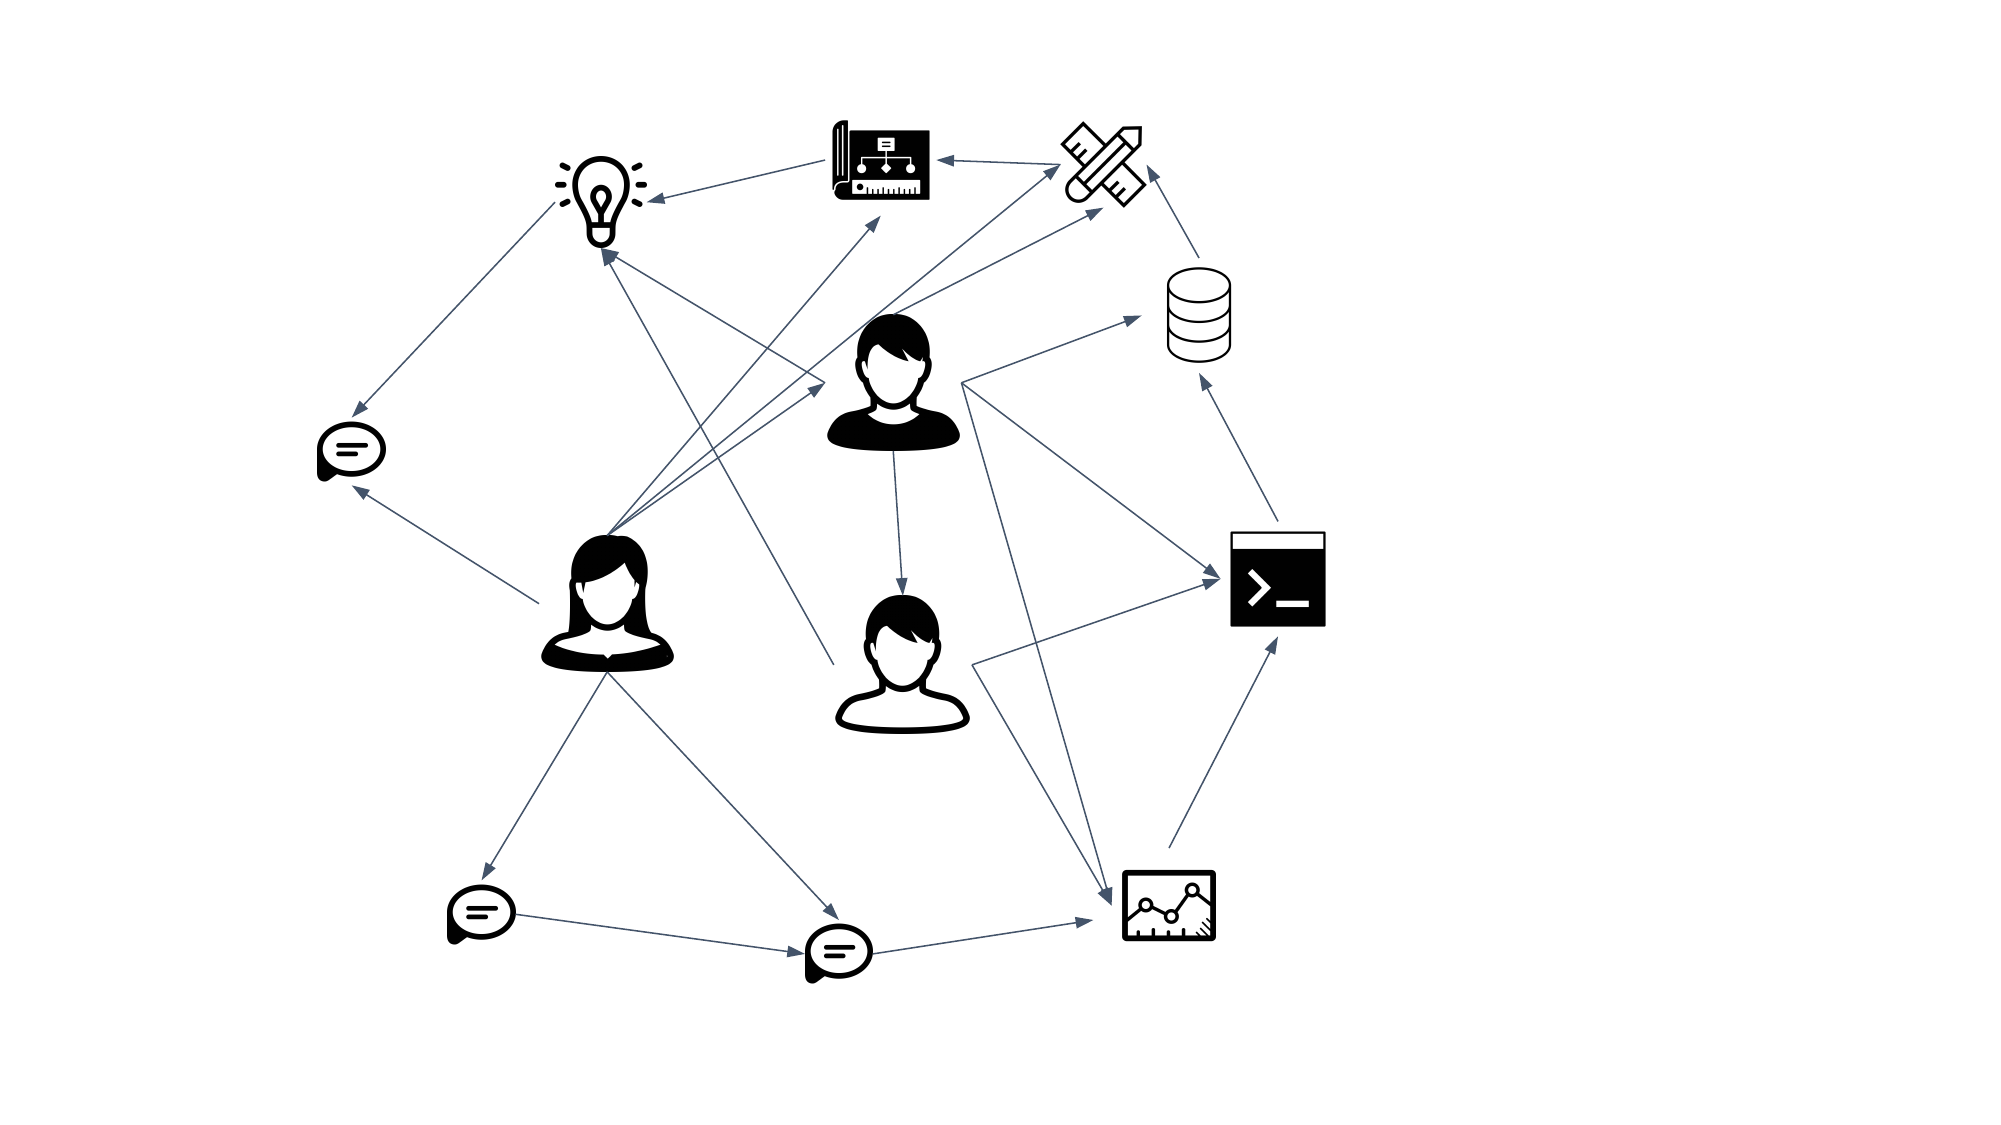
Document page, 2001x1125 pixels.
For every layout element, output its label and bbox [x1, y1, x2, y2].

picture [539, 535, 676, 672]
picture [1111, 848, 1227, 964]
picture [825, 314, 875, 355]
picture [1141, 258, 1257, 373]
picture [805, 920, 873, 988]
picture [317, 417, 386, 486]
picture [1220, 521, 1336, 637]
picture [833, 595, 972, 734]
picture [1060, 121, 1147, 208]
picture [447, 880, 516, 949]
picture [825, 314, 962, 451]
picture [555, 156, 647, 249]
picture [825, 104, 937, 216]
